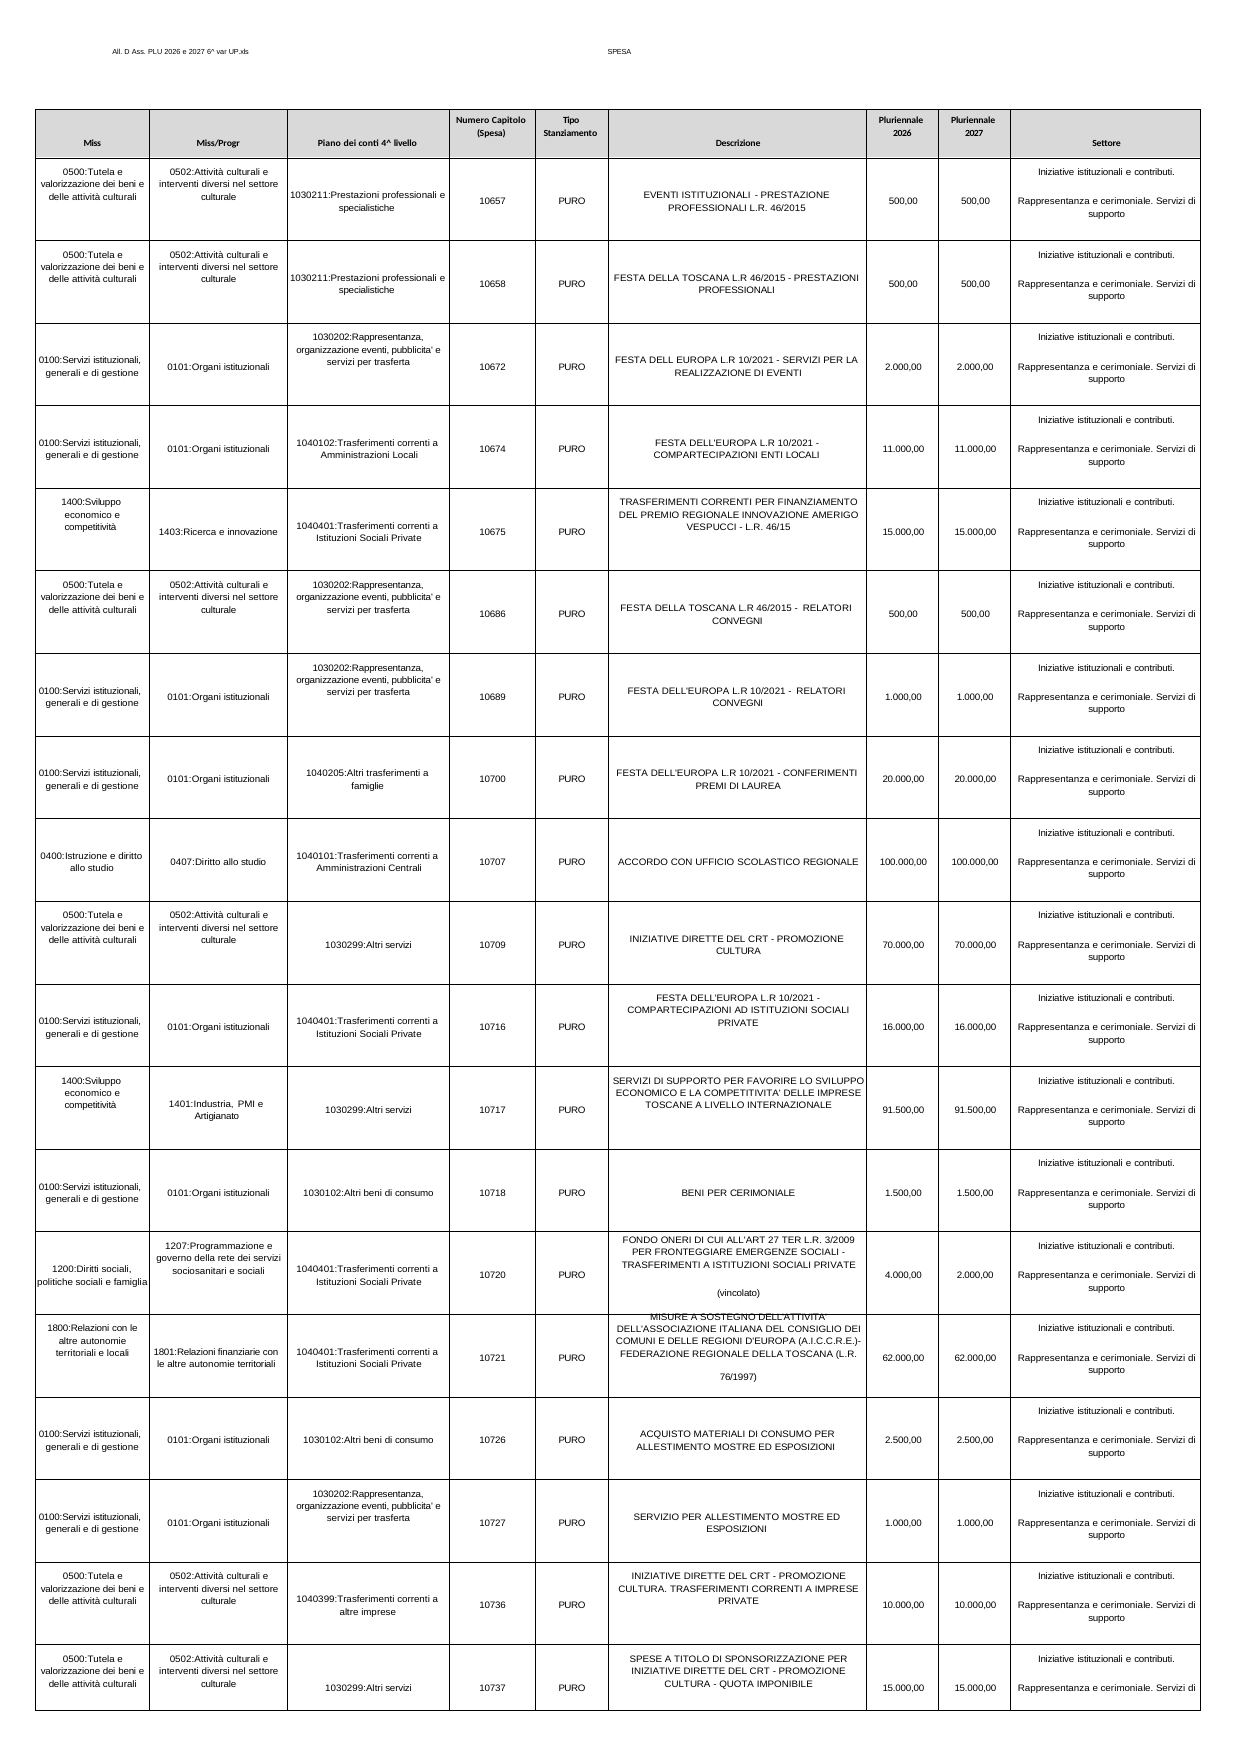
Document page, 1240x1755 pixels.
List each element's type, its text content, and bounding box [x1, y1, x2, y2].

table_header Pluriennale 2026 [867, 110, 938, 157]
table_cell 10717 [450, 1067, 535, 1149]
table_cell Iniziative istituzionali e contributi. Rappresentanza e cerimoniale. Servizi di supporto [1011, 1480, 1200, 1562]
table_cell PURO [536, 1067, 608, 1149]
table_cell 0101:Organi istituzionali [150, 737, 287, 818]
table_cell 2.500,00 [939, 1398, 1010, 1479]
table_cell 0500:Tutela e valorizzazione dei beni e delle attività culturali [36, 571, 149, 653]
table_cell SPESE A TITOLO DI SPONSORIZZAZIONE PER INIZIATIVE DIRETTE DEL CRT - PROMOZIONE CULTURA - QUOTA IMPONIBILE [609, 1645, 866, 1710]
table_cell 0407:Diritto allo studio [150, 819, 287, 901]
table_cell 10658 [450, 241, 535, 323]
table_cell 0100:Servizi istituzionali, generali e di gestione [36, 654, 149, 736]
table_cell PURO [536, 489, 608, 570]
table_cell 0502:Attività culturali e interventi diversi nel settore culturale [150, 1563, 287, 1644]
table_cell FONDO ONERI DI CUI ALL'ART 27 TER L.R. 3/2009 PER FRONTEGGIARE EMERGENZE SOCIALI - TRASFERIMENTI A ISTITUZIONI SOCIALI PRIVATE (vincolato) [609, 1232, 866, 1314]
table_cell Iniziative istituzionali e contributi. Rappresentanza e cerimoniale. Servizi di supporto [1011, 324, 1200, 405]
table_cell Iniziative istituzionali e contributi. Rappresentanza e cerimoniale. Servizi di supporto [1011, 985, 1200, 1066]
table_cell PURO [536, 985, 608, 1066]
table_cell 1030211:Prestazioni professionali e specialistiche [288, 159, 449, 240]
table_cell 20.000,00 [867, 737, 938, 818]
table_cell 1040401:Trasferimenti correnti a Istituzioni Sociali Private [288, 1232, 449, 1314]
table_header Numero Capitolo (Spesa) [450, 110, 535, 157]
table_cell Iniziative istituzionali e contributi. Rappresentanza e cerimoniale. Servizi di supporto [1011, 1067, 1200, 1149]
table_cell FESTA DELL'EUROPA L.R 10/2021 - COMPARTECIPAZIONI ENTI LOCALI [609, 406, 866, 488]
table_cell 91.500,00 [939, 1067, 1010, 1149]
table_cell 10736 [450, 1563, 535, 1644]
table_cell 0400:Istruzione e diritto allo studio [36, 819, 149, 901]
table_cell 1040101:Trasferimenti correnti a Amministrazioni Centrali [288, 819, 449, 901]
table_cell 0100:Servizi istituzionali, generali e di gestione [36, 1480, 149, 1562]
table_cell 0101:Organi istituzionali [150, 1150, 287, 1231]
table_cell 500,00 [939, 159, 1010, 240]
table_cell PURO [536, 1480, 608, 1562]
table_cell 4.000,00 [867, 1232, 938, 1314]
table_cell 1040401:Trasferimenti correnti a Istituzioni Sociali Private [288, 985, 449, 1066]
table_cell 10674 [450, 406, 535, 488]
table_cell 1030102:Altri beni di consumo [288, 1150, 449, 1231]
table_cell 0500:Tutela e valorizzazione dei beni e delle attività culturali [36, 241, 149, 323]
table_cell MISURE A SOSTEGNO DELL'ATTIVITA' DELL'ASSOCIAZIONE ITALIANA DEL CONSIGLIO DEI COMUNI E DELLE REGIONI D'EUROPA (A.I.C.C.R.E.)- FEDERAZIONE REGIONALE DELLA TOSCANA (L.R. 76/1997) [609, 1315, 866, 1396]
table_cell PURO [536, 324, 608, 405]
table_cell 1030202:Rappresentanza, organizzazione eventi, pubblicita' e servizi per trasferta [288, 654, 449, 736]
table_cell 10.000,00 [867, 1563, 938, 1644]
table_cell 0502:Attività culturali e interventi diversi nel settore culturale [150, 571, 287, 653]
table_cell Iniziative istituzionali e contributi. Rappresentanza e cerimoniale. Servizi di supporto [1011, 571, 1200, 653]
table_cell FESTA DELL EUROPA L.R 10/2021 - SERVIZI PER LA REALIZZAZIONE DI EVENTI [609, 324, 866, 405]
table_cell 15.000,00 [939, 489, 1010, 570]
table_cell Iniziative istituzionali e contributi. Rappresentanza e cerimoniale. Servizi di supporto [1011, 1150, 1200, 1231]
table_cell 20.000,00 [939, 737, 1010, 818]
table_cell 0100:Servizi istituzionali, generali e di gestione [36, 737, 149, 818]
table_cell 2.500,00 [867, 1398, 938, 1479]
table_cell 10727 [450, 1480, 535, 1562]
table_cell 11.000,00 [939, 406, 1010, 488]
table_cell 70.000,00 [867, 902, 938, 983]
table_cell PURO [536, 1232, 608, 1314]
table_header Descrizione [609, 110, 866, 157]
table_cell PURO [536, 1563, 608, 1644]
table_header Miss [36, 110, 149, 157]
table_cell 62.000,00 [939, 1315, 1010, 1396]
table_cell Iniziative istituzionali e contributi. Rappresentanza e cerimoniale. Servizi di [1011, 1645, 1200, 1710]
table_cell Iniziative istituzionali e contributi. Rappresentanza e cerimoniale. Servizi di supporto [1011, 819, 1200, 901]
table_cell 1.500,00 [939, 1150, 1010, 1231]
table_header Tipo Stanziamento [536, 110, 608, 157]
table_cell 1207:Programmazione e governo della rete dei servizi sociosanitari e sociali [150, 1232, 287, 1314]
table_header Miss/Progr [150, 110, 287, 157]
table_cell 10.000,00 [939, 1563, 1010, 1644]
table_cell 0500:Tutela e valorizzazione dei beni e delle attività culturali [36, 1563, 149, 1644]
table_cell 1030299:Altri servizi [288, 1067, 449, 1149]
table_cell INIZIATIVE DIRETTE DEL CRT - PROMOZIONE CULTURA. TRASFERIMENTI CORRENTI A IMPRESE PRIVATE [609, 1563, 866, 1644]
table_cell 10657 [450, 159, 535, 240]
table_cell 91.500,00 [867, 1067, 938, 1149]
table_cell 1040205:Altri trasferimenti a famiglie [288, 737, 449, 818]
table_cell 0500:Tutela e valorizzazione dei beni e delle attività culturali [36, 1645, 149, 1710]
table_cell Iniziative istituzionali e contributi. Rappresentanza e cerimoniale. Servizi di supporto [1011, 406, 1200, 488]
table_cell 10689 [450, 654, 535, 736]
table_cell 10707 [450, 819, 535, 901]
table_header Settore [1011, 110, 1200, 157]
table_cell PURO [536, 1645, 608, 1710]
table_cell 2.000,00 [939, 1232, 1010, 1314]
table_cell 1030202:Rappresentanza, organizzazione eventi, pubblicita' e servizi per trasferta [288, 1480, 449, 1562]
table_cell BENI PER CERIMONIALE [609, 1150, 866, 1231]
table_cell 1030211:Prestazioni professionali e specialistiche [288, 241, 449, 323]
table_cell Iniziative istituzionali e contributi. Rappresentanza e cerimoniale. Servizi di supporto [1011, 241, 1200, 323]
table_cell 1040401:Trasferimenti correnti a Istituzioni Sociali Private [288, 489, 449, 570]
table_cell 1.000,00 [939, 1480, 1010, 1562]
table_cell FESTA DELL'EUROPA L.R 10/2021 - CONFERIMENTI PREMI DI LAUREA [609, 737, 866, 818]
table_cell 16.000,00 [867, 985, 938, 1066]
table_cell ACCORDO CON UFFICIO SCOLASTICO REGIONALE [609, 819, 866, 901]
table_cell 62.000,00 [867, 1315, 938, 1396]
table_cell FESTA DELL'EUROPA L.R 10/2021 - COMPARTECIPAZIONI AD ISTITUZIONI SOCIALI PRIVATE [609, 985, 866, 1066]
table_cell 100.000,00 [867, 819, 938, 901]
table_cell 0502:Attività culturali e interventi diversi nel settore culturale [150, 1645, 287, 1710]
table_cell 10709 [450, 902, 535, 983]
table_cell PURO [536, 1315, 608, 1396]
table_cell 16.000,00 [939, 985, 1010, 1066]
table_cell FESTA DELL'EUROPA L.R 10/2021 - RELATORI CONVEGNI [609, 654, 866, 736]
table_cell PURO [536, 902, 608, 983]
table_cell 10675 [450, 489, 535, 570]
table_cell 0100:Servizi istituzionali, generali e di gestione [36, 406, 149, 488]
table_cell 10672 [450, 324, 535, 405]
table_cell 0101:Organi istituzionali [150, 1480, 287, 1562]
table_cell 10737 [450, 1645, 535, 1710]
table_cell 1.500,00 [867, 1150, 938, 1231]
table_cell 1200:Diritti sociali, politiche sociali e famiglia [36, 1232, 149, 1314]
table_cell 1400:Sviluppo economico e competitività [36, 1067, 149, 1149]
table_cell 0101:Organi istituzionali [150, 406, 287, 488]
table_cell 100.000,00 [939, 819, 1010, 901]
table_cell 10721 [450, 1315, 535, 1396]
table_cell 500,00 [867, 241, 938, 323]
table_cell 1040399:Trasferimenti correnti a altre imprese [288, 1563, 449, 1644]
table_cell FESTA DELLA TOSCANA L.R 46/2015 - RELATORI CONVEGNI [609, 571, 866, 653]
table_cell Iniziative istituzionali e contributi. Rappresentanza e cerimoniale. Servizi di supporto [1011, 159, 1200, 240]
table_cell 0502:Attività culturali e interventi diversi nel settore culturale [150, 159, 287, 240]
table_cell PURO [536, 737, 608, 818]
table_header Pluriennale 2027 [939, 110, 1010, 157]
table_cell 11.000,00 [867, 406, 938, 488]
table_cell PURO [536, 819, 608, 901]
table_cell 0502:Attività culturali e interventi diversi nel settore culturale [150, 902, 287, 983]
table_cell 0500:Tutela e valorizzazione dei beni e delle attività culturali [36, 159, 149, 240]
table_cell 10686 [450, 571, 535, 653]
table_cell 10700 [450, 737, 535, 818]
table_cell 0101:Organi istituzionali [150, 324, 287, 405]
table_cell 1400:Sviluppo economico e competitività [36, 489, 149, 570]
table_cell 1030299:Altri servizi [288, 1645, 449, 1710]
table_cell PURO [536, 1398, 608, 1479]
table_cell 1040102:Trasferimenti correnti a Amministrazioni Locali [288, 406, 449, 488]
table_cell PURO [536, 241, 608, 323]
table_cell EVENTI ISTITUZIONALI - PRESTAZIONE PROFESSIONALI L.R. 46/2015 [609, 159, 866, 240]
table_cell 2.000,00 [939, 324, 1010, 405]
table_cell SERVIZIO PER ALLESTIMENTO MOSTRE ED ESPOSIZIONI [609, 1480, 866, 1562]
table_cell 500,00 [939, 241, 1010, 323]
table_cell 10726 [450, 1398, 535, 1479]
table_cell Iniziative istituzionali e contributi. Rappresentanza e cerimoniale. Servizi di supporto [1011, 1563, 1200, 1644]
table_cell 1030202:Rappresentanza, organizzazione eventi, pubblicita' e servizi per trasferta [288, 571, 449, 653]
table_cell 15.000,00 [867, 1645, 938, 1710]
table_cell 0100:Servizi istituzionali, generali e di gestione [36, 324, 149, 405]
table_cell 10718 [450, 1150, 535, 1231]
table_cell PURO [536, 571, 608, 653]
table_cell 0100:Servizi istituzionali, generali e di gestione [36, 1398, 149, 1479]
table_cell 15.000,00 [939, 1645, 1010, 1710]
table_cell 500,00 [867, 159, 938, 240]
table_cell 0100:Servizi istituzionali, generali e di gestione [36, 985, 149, 1066]
table_cell 0101:Organi istituzionali [150, 654, 287, 736]
table_cell Iniziative istituzionali e contributi. Rappresentanza e cerimoniale. Servizi di supporto [1011, 1315, 1200, 1396]
table_cell 0101:Organi istituzionali [150, 985, 287, 1066]
table_cell PURO [536, 1150, 608, 1231]
table_cell 1040401:Trasferimenti correnti a Istituzioni Sociali Private [288, 1315, 449, 1396]
table_cell 500,00 [939, 571, 1010, 653]
table_cell SERVIZI DI SUPPORTO PER FAVORIRE LO SVILUPPO ECONOMICO E LA COMPETITIVITA' DELLE IMPRESE TOSCANE A LIVELLO INTERNAZIONALE [609, 1067, 866, 1149]
table_cell Iniziative istituzionali e contributi. Rappresentanza e cerimoniale. Servizi di supporto [1011, 737, 1200, 818]
table_cell 0100:Servizi istituzionali, generali e di gestione [36, 1150, 149, 1231]
table_cell 2.000,00 [867, 324, 938, 405]
table_cell FESTA DELLA TOSCANA L.R 46/2015 - PRESTAZIONI PROFESSIONALI [609, 241, 866, 323]
table_cell 15.000,00 [867, 489, 938, 570]
table_cell 10720 [450, 1232, 535, 1314]
table_cell 1801:Relazioni finanziarie con le altre autonomie territoriali [150, 1315, 287, 1396]
table_cell PURO [536, 406, 608, 488]
table_cell Iniziative istituzionali e contributi. Rappresentanza e cerimoniale. Servizi di supporto [1011, 1232, 1200, 1314]
table_cell 1800:Relazioni con le altre autonomie territoriali e locali [36, 1315, 149, 1396]
table_cell INIZIATIVE DIRETTE DEL CRT - PROMOZIONE CULTURA [609, 902, 866, 983]
table_cell 1.000,00 [867, 1480, 938, 1562]
table_cell 500,00 [867, 571, 938, 653]
table_cell 0500:Tutela e valorizzazione dei beni e delle attività culturali [36, 902, 149, 983]
table_cell 0101:Organi istituzionali [150, 1398, 287, 1479]
table_cell Iniziative istituzionali e contributi. Rappresentanza e cerimoniale. Servizi di supporto [1011, 489, 1200, 570]
table_cell 1030299:Altri servizi [288, 902, 449, 983]
table_cell 1030102:Altri beni di consumo [288, 1398, 449, 1479]
table_cell 1030202:Rappresentanza, organizzazione eventi, pubblicita' e servizi per trasferta [288, 324, 449, 405]
table_cell 1.000,00 [867, 654, 938, 736]
table_cell 1403:Ricerca e innovazione [150, 489, 287, 570]
table_cell Iniziative istituzionali e contributi. Rappresentanza e cerimoniale. Servizi di supporto [1011, 654, 1200, 736]
table_cell TRASFERIMENTI CORRENTI PER FINANZIAMENTO DEL PREMIO REGIONALE INNOVAZIONE AMERIGO VESPUCCI - L.R. 46/15 [609, 489, 866, 570]
table_cell Iniziative istituzionali e contributi. Rappresentanza e cerimoniale. Servizi di supporto [1011, 902, 1200, 983]
table_cell PURO [536, 654, 608, 736]
table_cell 0502:Attività culturali e interventi diversi nel settore culturale [150, 241, 287, 323]
table_cell Iniziative istituzionali e contributi. Rappresentanza e cerimoniale. Servizi di supporto [1011, 1398, 1200, 1479]
table_cell 1.000,00 [939, 654, 1010, 736]
table_cell 70.000,00 [939, 902, 1010, 983]
table_cell ACQUISTO MATERIALI DI CONSUMO PER ALLESTIMENTO MOSTRE ED ESPOSIZIONI [609, 1398, 866, 1479]
table_cell PURO [536, 159, 608, 240]
table_header Piano dei conti 4^ livello [288, 110, 449, 157]
table_cell 10716 [450, 985, 535, 1066]
table_cell 1401:Industria, PMI e Artigianato [150, 1067, 287, 1149]
